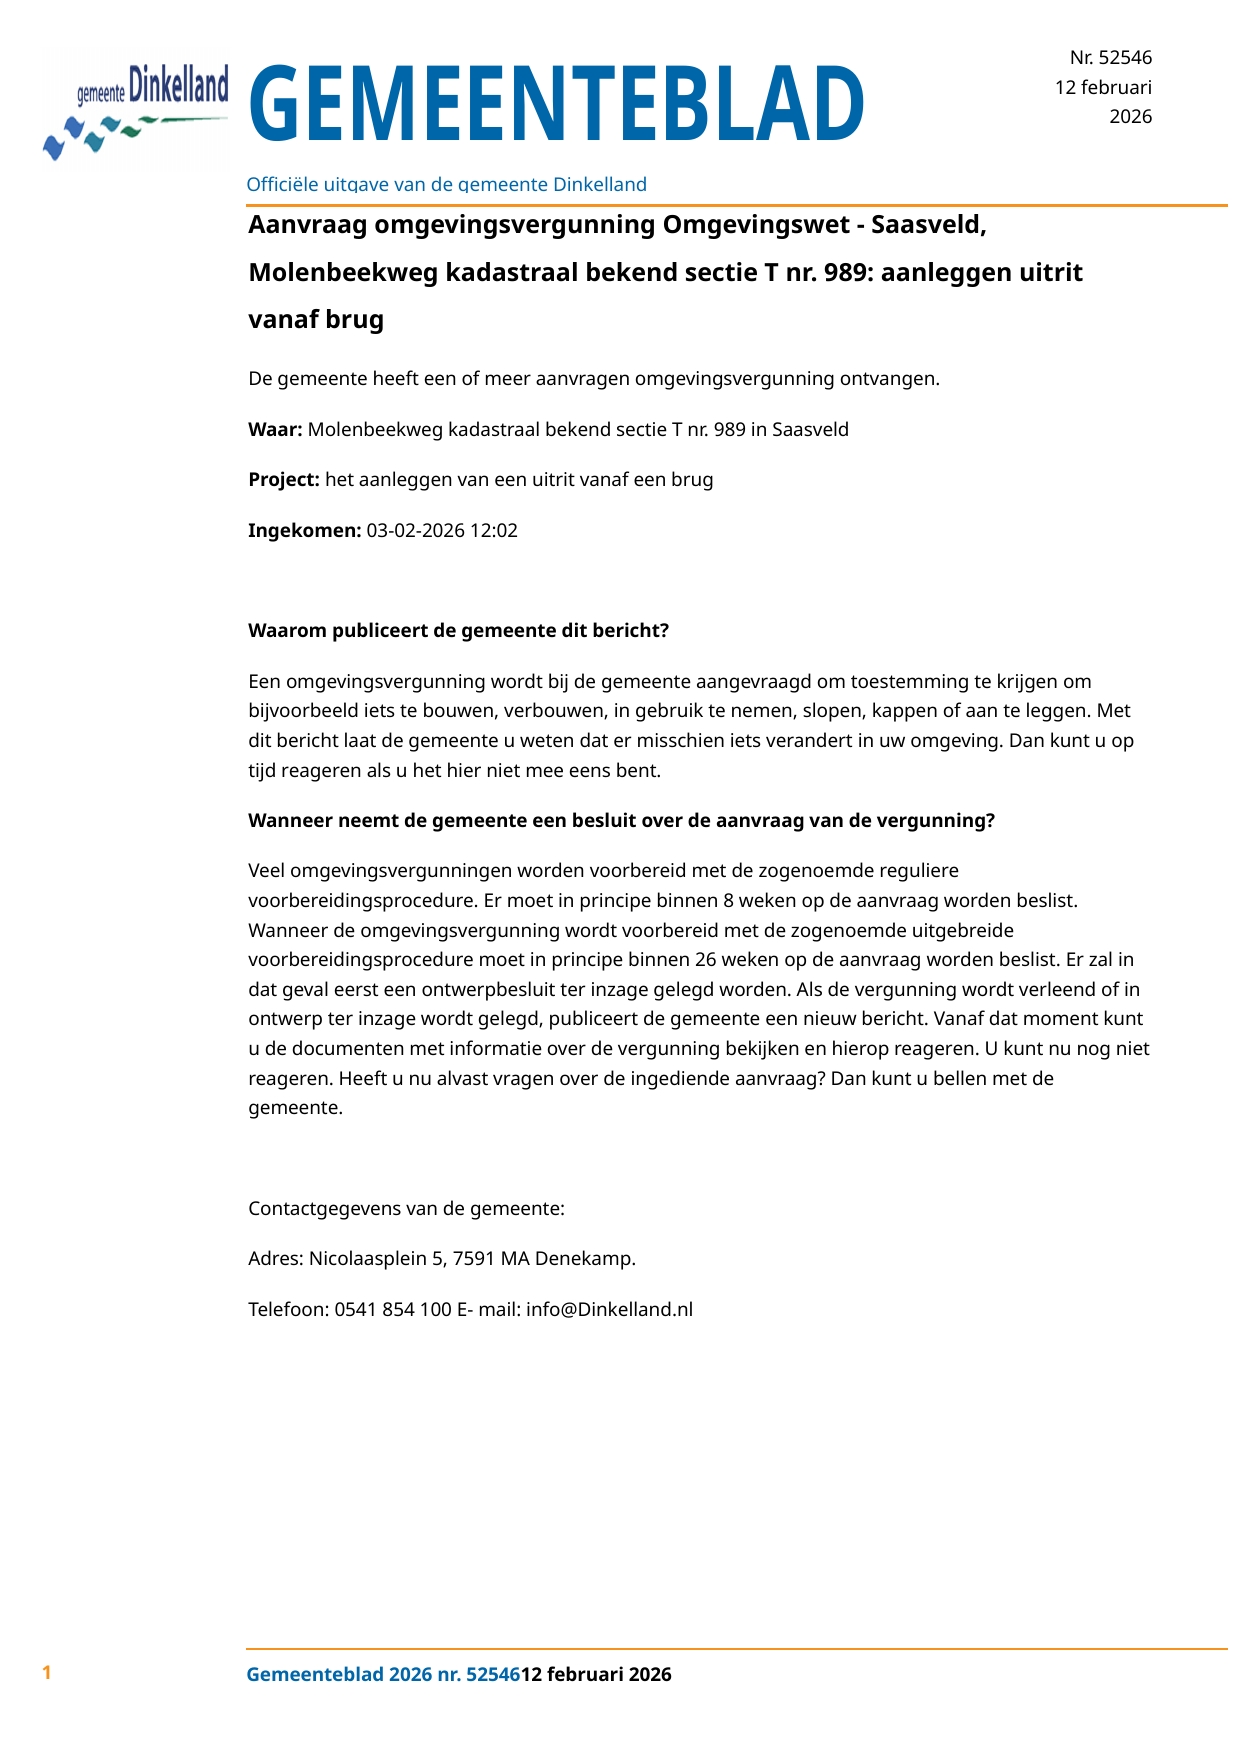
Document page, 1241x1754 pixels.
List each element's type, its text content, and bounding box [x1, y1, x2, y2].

text Waar: Molenbeekweg kadastraal bekend sectie T nr. 989 in Saasveld [248, 416, 1152, 442]
text Project: het aanleggen van een uitrit vanaf een brug [248, 466, 1152, 492]
text Een omgevingsvergunning wordt bij de gemeente aangevraagd om toestemming te krijgen om bijvoorbeeld iets te bouwen, verbouwen, in gebruik te nemen, slopen, kappen of aan te leggen. Met dit bericht laat de gemeente u weten dat er misschien iets verandert in uw omgeving. Dan kunt u op tijd reageren als u het hier niet mee eens bent. [248, 668, 1152, 782]
text Wanneer neemt de gemeente een besluit over de aanvraag van de vergunning? [248, 807, 1152, 833]
text Veel omgevingsvergunningen worden voorbereid met de zogenoemde reguliere voorbereidingsprocedure. Er moet in principe binnen 8 weken op de aanvraag worden beslist. Wanneer de omgevingsvergunning wordt voorbereid met de zogenoemde uitgebreide voorbereidingsprocedure moet in principe binnen 26 weken op de aanvraag worden beslist. Er zal in dat geval eerst een ontwerpbesluit ter inzage gelegd worden. Als de vergunning wordt verleend of in ontwerp ter inzage wordt gelegd, publiceert de gemeente een nieuw bericht. Vanaf dat moment kunt u de documenten met informatie over de vergunning bekijken en hierop reageren. U kunt nu nog niet reageren. Heeft u nu alvast vragen over de ingediende aanvraag? Dan kunt u bellen met de gemeente. [248, 858, 1152, 1120]
text Aanvraag omgevingsvergunning Omgevingswet - Saasveld, Molenbeekweg kadastraal bekend sectie T nr. 989: aanleggen uitrit vanaf brug [248, 207, 1152, 336]
text Contactgegevens van de gemeente: [248, 1195, 1152, 1221]
picture [41, 47, 231, 172]
text Adres: Nicolaasplein 5, 7591 MA Denekamp. [248, 1246, 1152, 1271]
text Telefoon: 0541 854 100 E- mail: info@Dinkelland.nl [248, 1296, 1152, 1322]
text Ingekomen: 03-02-2026 12:02 [248, 517, 1152, 542]
text De gemeente heeft een of meer aanvragen omgevingsvergunning ontvangen. [248, 366, 1152, 391]
text Waarom publiceert de gemeente dit bericht? [248, 618, 1152, 643]
